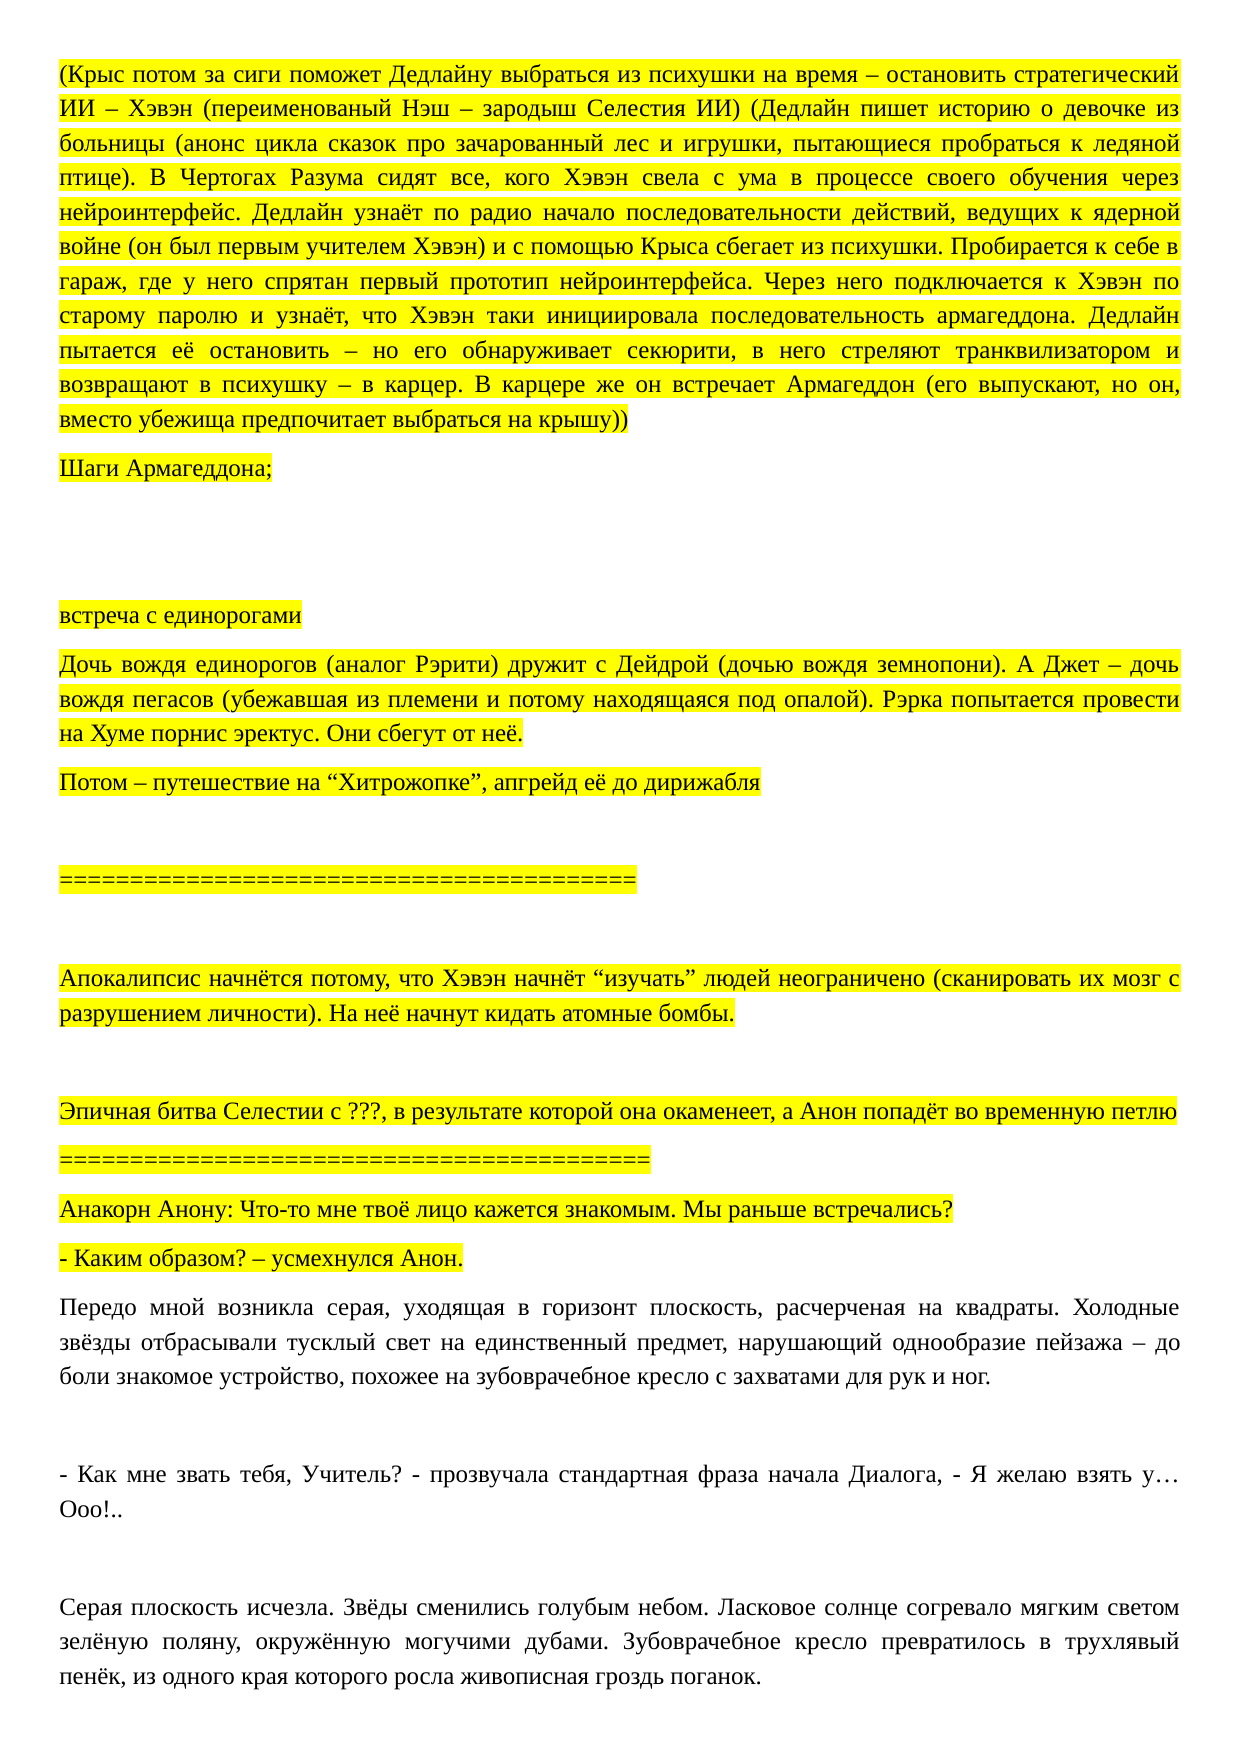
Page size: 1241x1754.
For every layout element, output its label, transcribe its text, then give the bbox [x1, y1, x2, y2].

text Апокалипсис начнётся потому, что Хэвэн начнёт “изучать” людей неограничено (сканировать их мозг с разрушением личности). На неё начнут кидать атомные бомбы. [59, 963, 1181, 1027]
text - Каким образом? – усмехнулся Анон. [59, 1243, 1181, 1272]
text - Как мне звать тебя, Учитель? - прозвучала стандартная фраза начала Диалога, - Я желаю взять у… Ооо!.. [59, 1459, 1181, 1523]
text Эпичная битва Селестии с ???, в результате которой она окаменеет, а Анон попадёт во временную петлю [59, 1096, 1181, 1125]
text Анакорн Анону: Что-то мне твоё лицо кажется знакомым. Мы раньше встречались? [59, 1194, 1181, 1223]
text Передо мной возникла серая, уходящая в горизонт плоскость, расчерченая на квадраты. Холодные звёзды отбрасывали тусклый свет на единственный предмет, нарушающий однообразие пейзажа – до боли знакомое устройство, похожее на зубоврачебное кресло с захватами для рук и ног. [59, 1292, 1181, 1390]
text ========================================== [59, 1145, 1181, 1174]
text ========================================= [59, 865, 1181, 894]
text Потом – путешествие на “Хитрожопке”, апгрейд её до дирижабля [59, 767, 1181, 796]
text встреча с единорогами [59, 600, 1181, 629]
text Серая плоскость исчезла. Звёды сменились голубым небом. Ласковое солнце согревало мягким светом зелёную поляну, окружённую могучими дубами. Зубоврачебное кресло превратилось в трухлявый пенёк, из одного края которого росла живописная гроздь поганок. [59, 1592, 1181, 1690]
text Шаги Армагеддона; [59, 453, 1181, 482]
text Дочь вождя единорогов (аналог Рэрити) дружит с Дейдрой (дочью вождя земнопони). А Джет – дочь вождя пегасов (убежавшая из племени и потому находящаяся под опалой). Рэрка попытается провести на Хуме порнис эректус. Они сбегут от неё. [59, 649, 1181, 747]
text (Крыс потом за сиги поможет Дедлайну выбраться из психушки на время – остановить стратегический ИИ – Хэвэн (переименованый Нэш – зародыш Селестия ИИ) (Дедлайн пишет историю о девочке из больницы (анонс цикла сказок про зачарованный лес и игрушки, пытающиеся пробраться к ледяной птице). В Чертогах Разума сидят все, кого Хэвэн свела с ума в процессе своего обучения через нейроинтерфейс. Дедлайн узнаёт по радио начало последовательности действий, ведущих к ядерной войне (он был первым учителем Хэвэн) и с помощью Крыса сбегает из психушки. Пробирается к себе в гараж, где у него спрятан первый прототип нейроинтерфейса. Через него подключается к Хэвэн по старому паролю и узнаёт, что Хэвэн таки инициировала последовательность армагеддона. Дедлайн пытается её остановить – но его обнаруживает секюрити, в него стреляют транквилизатором и возвращают в психушку – в карцер. В карцере же он встречает Армагеддон (его выпускают, но он, вместо убежища предпочитает выбраться на крышу)) [59, 59, 1181, 433]
